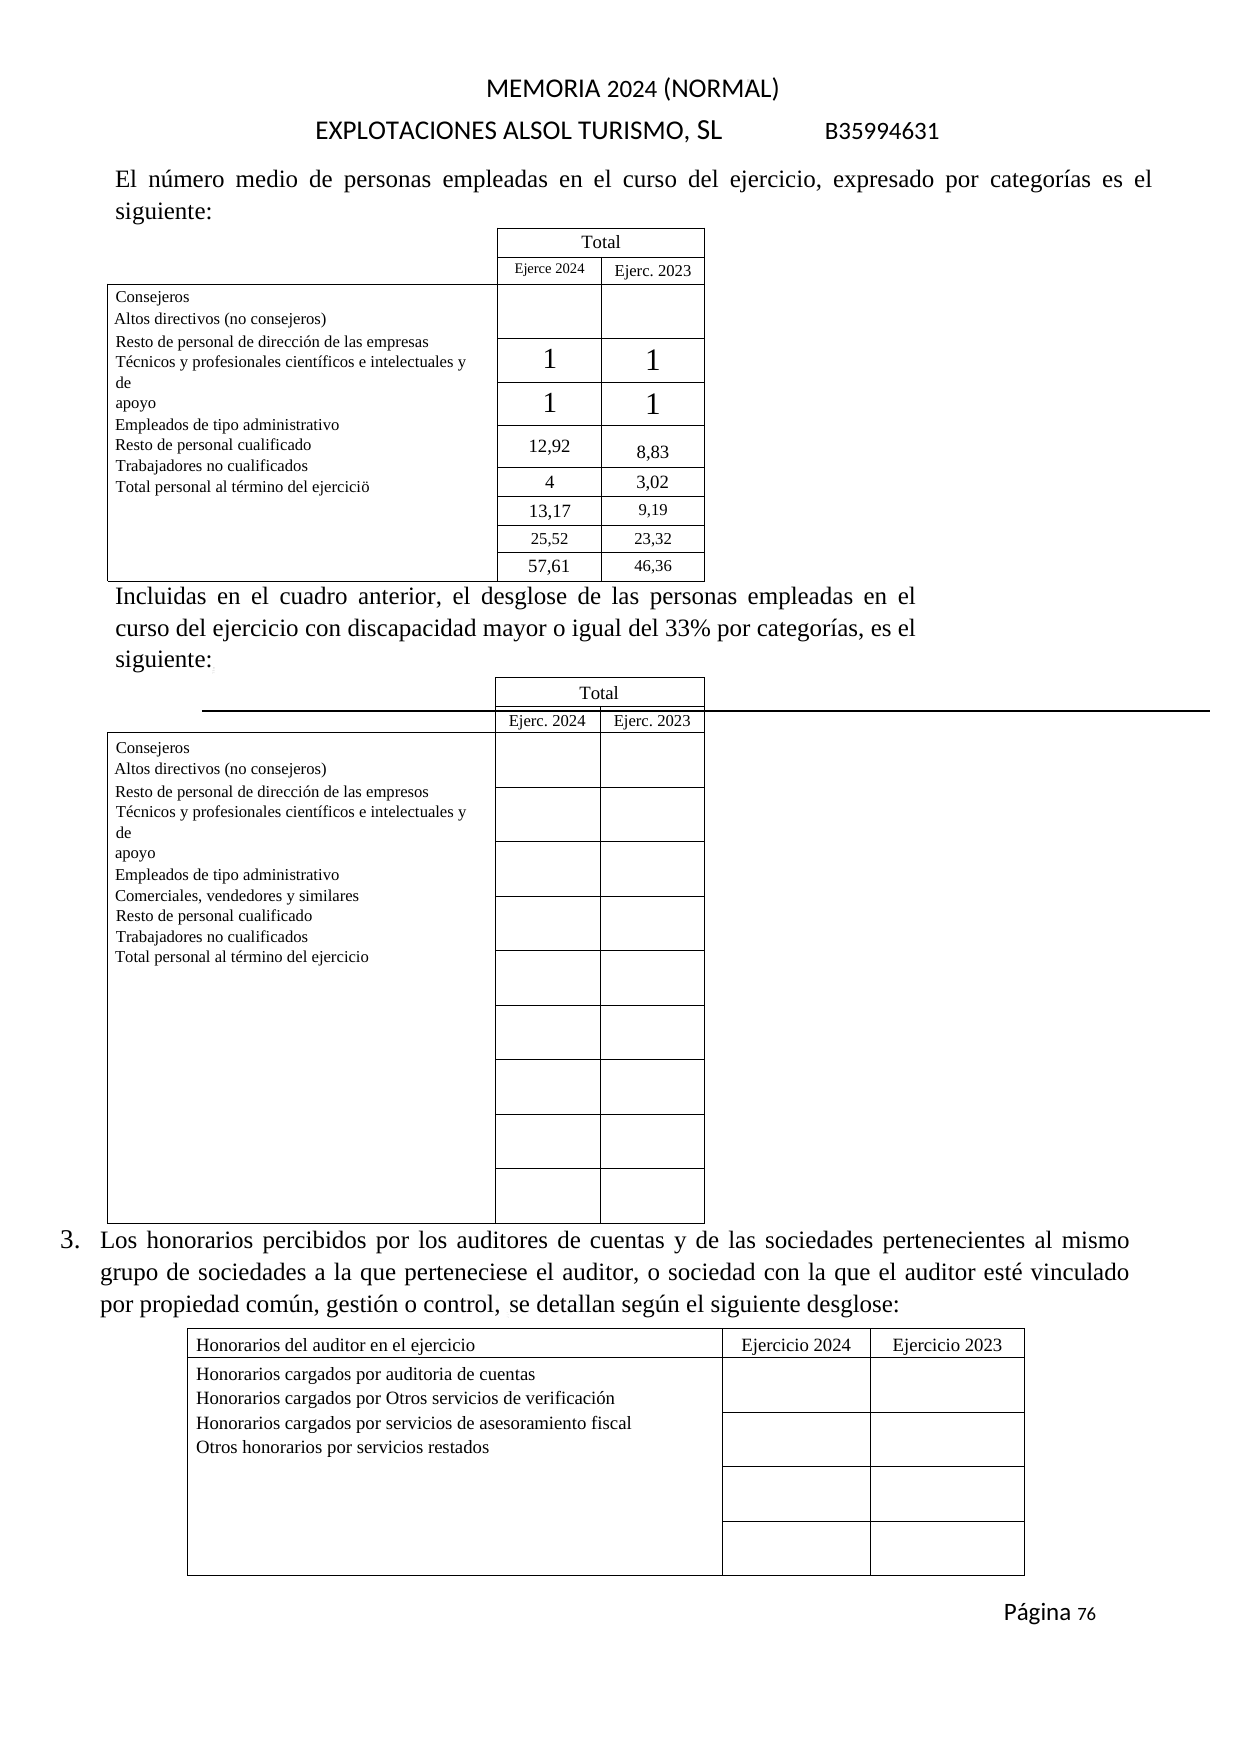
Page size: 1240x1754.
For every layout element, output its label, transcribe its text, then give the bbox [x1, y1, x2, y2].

table_cell [496, 842, 600, 896]
table_header Ejercicio 2024 [723, 1329, 870, 1357]
table_cell [602, 285, 704, 338]
text El número medio de personas empleadas en el curso del ejercicio, expresado por categorías es el siguiente: [115, 164, 1153, 224]
table_cell 46,36 [602, 553, 704, 581]
table_cell 1 [498, 339, 601, 382]
table_cell Ejerc. 2024 [496, 712, 600, 732]
table_cell 12,92 [498, 426, 601, 467]
table_cell 8,83 [602, 426, 704, 467]
table_cell [601, 1060, 704, 1114]
table_header Ejercicio 2023 [871, 1329, 1024, 1357]
table_cell 9,19 [602, 497, 704, 525]
table_cell [871, 1358, 1024, 1412]
table_cell Consejeros Altos directivos (no consejeros) Resto de personal de dirección de las empresos Técnicos y profesionales científicos e intelectuales y de apoyo Empleados de tipo administrativo Comerciales, vendedores y similares Resto de personal cualificado Trabajadores no cualificados Total personal al término del ejercicio [108, 733, 495, 1223]
table_cell Ejerc. 2023 [601, 712, 704, 732]
table_header Total [496, 678, 704, 706]
table_cell [723, 1358, 870, 1412]
table_cell [496, 1060, 600, 1114]
table_cell [496, 1115, 600, 1168]
table_cell [601, 788, 704, 841]
table_cell [496, 1169, 600, 1223]
table_cell [496, 897, 600, 950]
table_header [108, 228, 497, 283]
table_cell [871, 1467, 1024, 1521]
text Incluidas en el cuadro anterior, el desglose de las personas empleadas en el curso del ejercicio con discapacidad mayor o igual del 33% por categorías, es el siguiente: [115, 581, 917, 674]
table_cell 1 [602, 339, 704, 382]
table_cell [723, 1467, 870, 1521]
table_cell [496, 733, 600, 787]
table_cell [601, 842, 704, 896]
table_cell [496, 788, 600, 841]
table_cell [871, 1413, 1024, 1466]
table_cell [496, 1006, 600, 1059]
table_cell [601, 1006, 704, 1059]
table_cell 23,32 [602, 526, 704, 552]
table_header [108, 677, 495, 732]
table_cell 13,17 [498, 497, 601, 525]
table_cell [496, 951, 600, 1005]
table_cell Consejeros Altos directivos (no consejeros) Resto de personal de dirección de las empresas Técnicos y profesionales científicos e intelectuales y de apoyo Empleados de tipo administrativo Resto de personal cualificado Trabajadores no cualificados Total personal al término del ejerciciö [108, 285, 497, 581]
table_cell [723, 1413, 870, 1466]
table_cell Honorarios cargados por auditoria de cuentas Honorarios cargados por Otros servicios de verificación Honorarios cargados por servicios de asesoramiento fiscal Otros honorarios por servicios restados [188, 1358, 722, 1575]
table_cell [601, 1169, 704, 1223]
table_cell Ejerce 2024 [498, 258, 601, 283]
table_cell 3,02 [602, 468, 704, 496]
table_cell Ejerc. 2023 [602, 258, 704, 283]
table_cell 4 [498, 468, 601, 496]
table_cell [871, 1522, 1024, 1575]
table_header Total [498, 229, 704, 257]
table_cell [723, 1522, 870, 1575]
table_cell [601, 897, 704, 950]
table_cell [601, 733, 704, 787]
table_cell 57,61 [498, 553, 601, 581]
table_cell [601, 951, 704, 1005]
table_header Honorarios del auditor en el ejercicio [188, 1329, 722, 1357]
table_cell 1 [602, 383, 704, 425]
table_cell 25,52 [498, 526, 601, 552]
table_cell 1 [498, 383, 601, 425]
list Los honorarios percibidos por los auditores de cuentas y de las sociedades pertenecientes al mismo grupo de sociedades a la que perteneciese el auditor, o sociedad con la que el auditor esté vinculado por propiedad común, gestión o control, se detallan según el siguiente desglose: [60, 1223, 1132, 1318]
table_cell [601, 1115, 704, 1168]
table_cell [498, 285, 601, 338]
